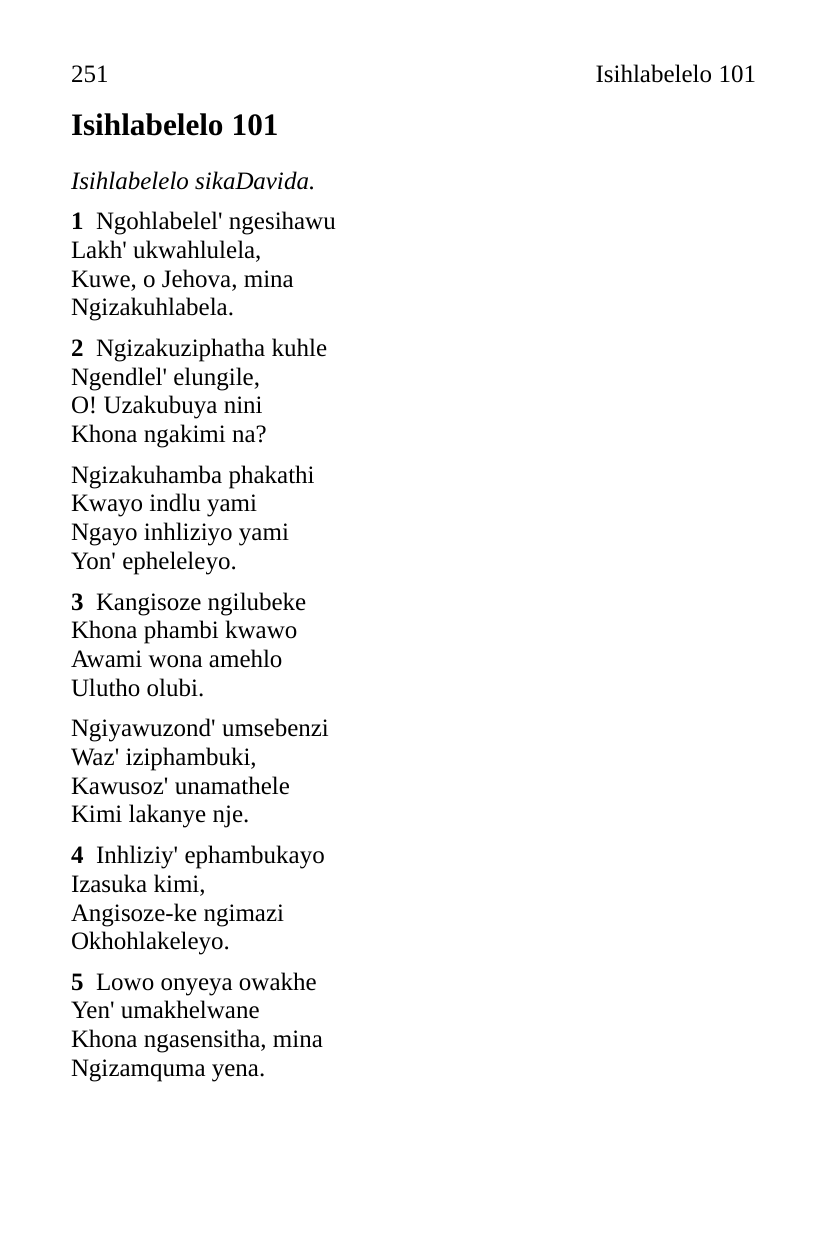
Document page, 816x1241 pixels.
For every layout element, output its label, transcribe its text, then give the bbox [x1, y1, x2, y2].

text Yon' epheleleyo. [71, 546, 756, 575]
text Yen' umakhelwane [71, 996, 756, 1024]
text Khona ngakimi na? [71, 419, 756, 448]
text Waz' iziphambuki, [71, 742, 756, 771]
text Kuwe, o Jehova, mina [71, 264, 756, 292]
text Angisoze-ke ngimazi [71, 898, 756, 926]
text Ngendlel' elungile, [71, 362, 756, 391]
text Ngizakuhlabela. [71, 292, 756, 321]
text 1 Ngohlabelel' ngesihawu [71, 206, 756, 235]
text 2 Ngizakuziphatha kuhle [71, 333, 756, 362]
text Kimi lakanye nje. [71, 799, 756, 828]
text O! Uzakubuya nini [71, 391, 756, 419]
text Lakh' ukwahlulela, [71, 235, 756, 264]
text Kwayo indlu yami [71, 488, 756, 517]
text 5 Lowo onyeya owakhe [71, 967, 756, 996]
text Izasuka kimi, [71, 869, 756, 898]
text Isihlabelelo sikaDavida. [71, 166, 756, 194]
text Ngizakuhamba phakathi [71, 460, 756, 488]
text Khona ngasensitha, mina [71, 1024, 756, 1053]
text Ngayo inhliziyo yami [71, 517, 756, 546]
text Kawusoz' unamathele [71, 771, 756, 799]
text 4 Inhliziy' ephambukayo [71, 840, 756, 869]
text Ngizamquma yena. [71, 1053, 756, 1082]
text Isihlabelelo 101 [71, 106, 756, 142]
text Awami wona amehlo [71, 644, 756, 673]
text Ngiyawuzond' umsebenzi [71, 713, 756, 742]
text Okhohlakeleyo. [71, 926, 756, 955]
text Ulutho olubi. [71, 673, 756, 702]
text Khona phambi kwawo [71, 615, 756, 644]
text 3 Kangisoze ngilubeke [71, 587, 756, 615]
